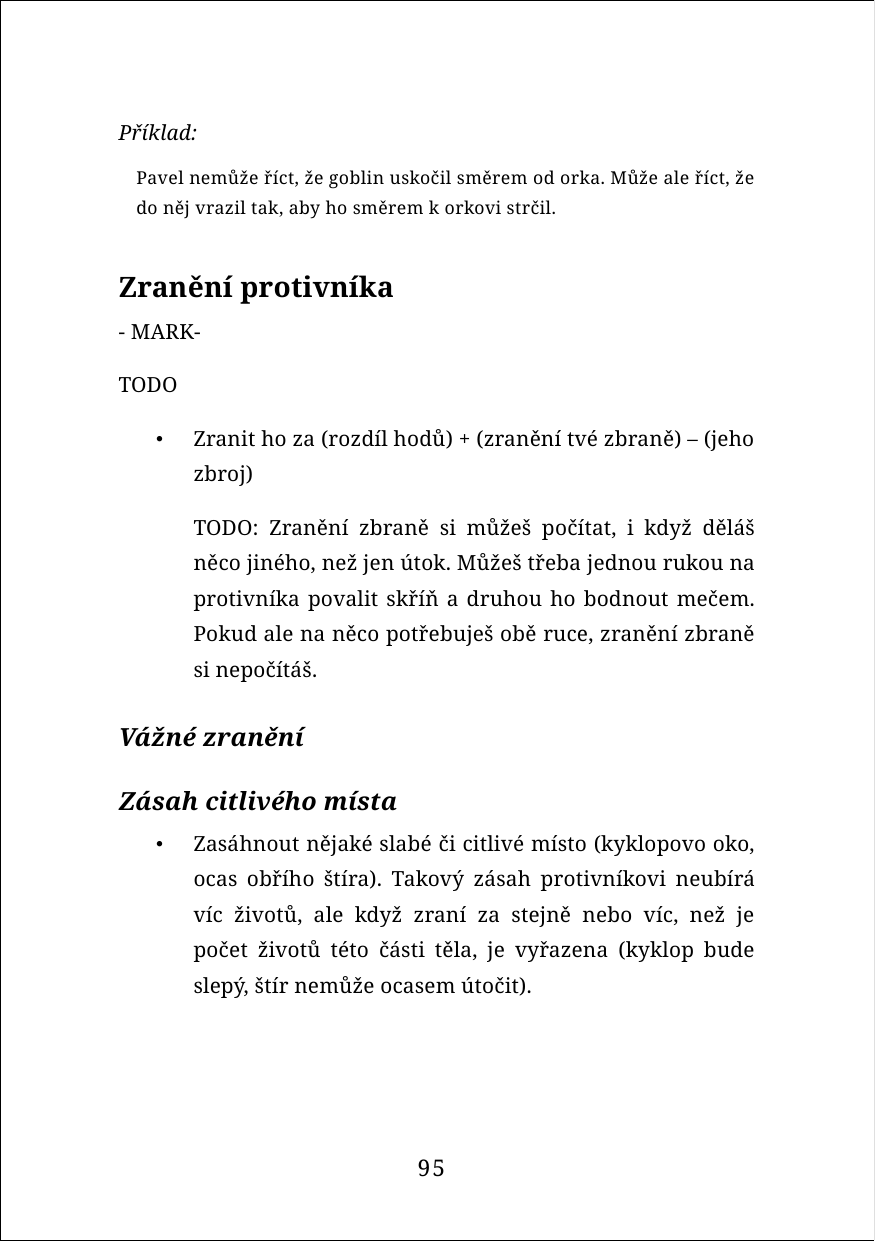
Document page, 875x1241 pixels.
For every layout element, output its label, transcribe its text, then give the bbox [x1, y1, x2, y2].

text Příklad: [118, 118, 756, 147]
subtitle Zranění protivníka [118, 267, 756, 306]
list TODO: Zranění zbraně si můžeš počítat, i když děláš něco jiného, než jen útok. Můžeš třeba jednou rukou na protivníka povalit skříň a druhou ho bodnout mečem. Pokud ale na něco potřebuješ obě ruce, zranění zbraně si nepočítáš. [156, 513, 756, 683]
subtitle Zásah citlivého místa [118, 783, 756, 817]
list Zasáhnout nějaké slabé či citlivé místo (kyklopovo oko, ocas obřího štíra). Takový zásah protivníkovi neubírá víc životů, ale když zraní za stejně nebo víc, než je počet životů této části těla, je vyřazena (kyklop bude slepý, štír nemůže ocasem útočit). [156, 829, 756, 999]
text Pavel nemůže říct, že goblin uskočil směrem od orka. Může ale říct, že do něj vrazil tak, aby ho směrem k orkovi strčil. [136, 166, 756, 220]
text - MARK- [118, 317, 756, 346]
list Zranit ho za (rozdíl hodů) + (zranění tvé zbraně) – (jeho zbroj) [156, 424, 756, 488]
text TODO [118, 371, 756, 399]
subtitle Vážné zranění [118, 720, 756, 754]
